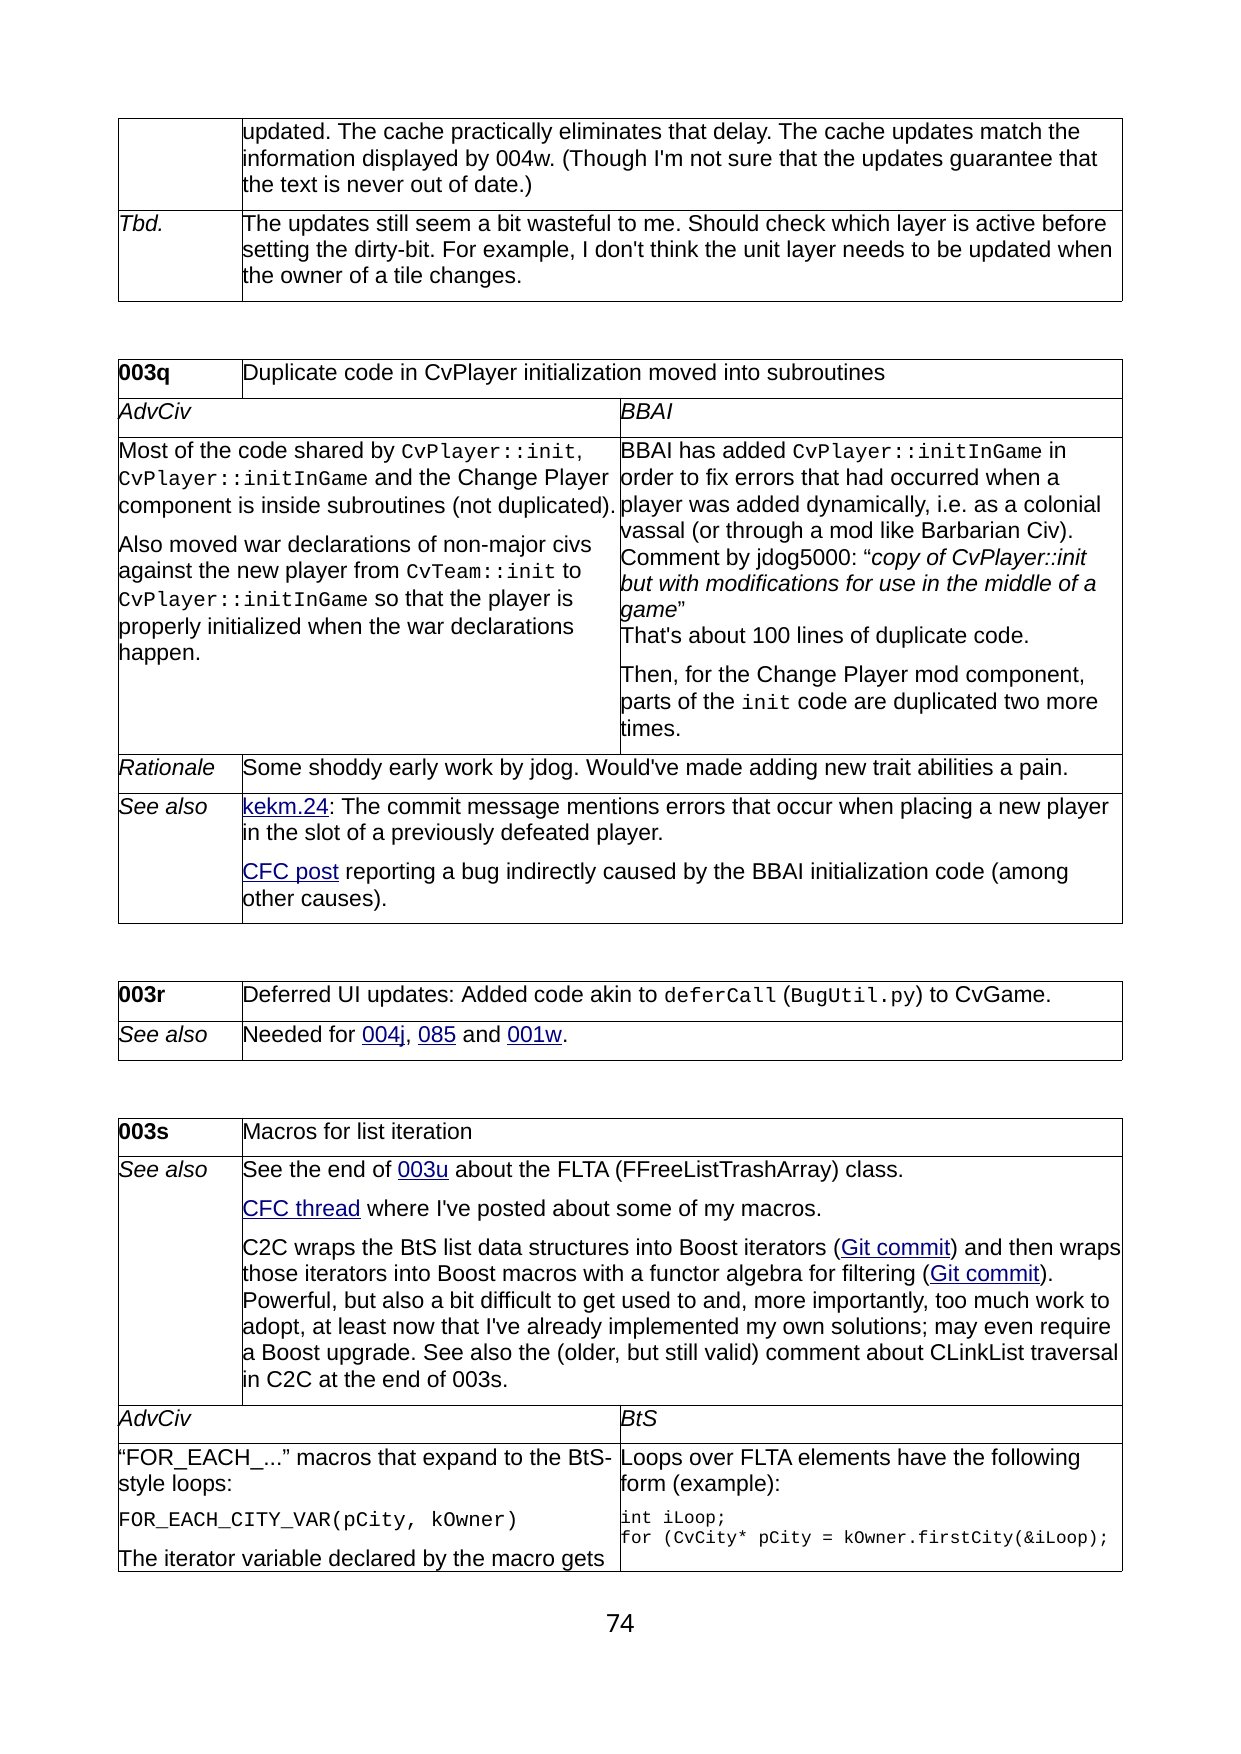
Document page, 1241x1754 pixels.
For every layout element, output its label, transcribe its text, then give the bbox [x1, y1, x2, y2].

table_cell “FOR_EACH_...” macros that expand to the BtS-style loops: FOR_EACH_CITY_VAR(pCity, kOwner) The iterator variable declared by the macro gets [119, 1444, 620, 1571]
table_cell AdvCiv [119, 1406, 620, 1443]
table_header 003q [119, 360, 242, 398]
table_header Duplicate code in CvPlayer initialization moved into subroutines [243, 360, 1122, 398]
table_cell Loops over FLTA elements have the following form (example): int iLoop; for (CvCity* pCity = kOwner.firstCity(&iLoop); [621, 1444, 1122, 1571]
table_cell Rationale [119, 755, 242, 793]
table_cell AdvCiv [119, 399, 620, 437]
table_cell The updates still seem a bit wasteful to me. Should check which layer is active before setting the dirty-bit. For example, I don't think the unit layer needs to be updated when the owner of a tile changes. [243, 211, 1122, 301]
table_cell See the end of 003u about the FLTA (FFreeListTrashArray) class. CFC thread where I've posted about some of my macros. C2C wraps the BtS list data structures into Boost iterators (Git commit) and then wraps those iterators into Boost macros with a functor algebra for filtering (Git commit). Powerful, but also a bit difficult to get used to and, more importantly, too much work to adopt, at least now that I've already implemented my own solutions; may even require a Boost upgrade. See also the (older, but still valid) comment about CLinkList traversal in C2C at the end of 003s. [243, 1157, 1122, 1404]
table_cell BBAI has added CvPlayer::initInGame in order to fix errors that had occurred when a player was added dynamically, i.e. as a colonial vassal (or through a mod like Barbarian Civ). Comment by jdog5000: “copy of CvPlayer::init but with modifications for use in the middle of a game” That's about 100 lines of duplicate code. Then, for the Change Player mod component, parts of the init code are duplicated two more times. [621, 438, 1122, 754]
table_cell [119, 119, 242, 210]
table_cell BBAI [621, 399, 1122, 437]
table_header Deferred UI updates: Added code akin to deferCall (BugUtil.py) to CvGame. [243, 982, 1122, 1021]
table_cell Some shoddy early work by jdog. Would've made adding new trait abilities a pain. [243, 755, 1122, 793]
table_cell Most of the code shared by CvPlayer::init, CvPlayer::initInGame and the Change Player component is inside subroutines (not duplicated). Also moved war declarations of non-major civs against the new player from CvTeam::init to CvPlayer::initInGame so that the player is properly initialized when the war declarations happen. [119, 438, 620, 754]
table_cell Needed for 004j, 085 and 001w. [243, 1022, 1122, 1060]
table_cell Tbd. [119, 211, 242, 301]
table_header 003r [119, 982, 242, 1021]
table_header Macros for list iteration [243, 1119, 1122, 1156]
table_cell kekm.24: The commit message mentions errors that occur when placing a new player in the slot of a previously defeated player. CFC post reporting a bug indirectly caused by the BBAI initialization code (among other causes). [243, 794, 1122, 923]
table_header 003s [119, 1119, 242, 1156]
table_cell updated. The cache practically eliminates that delay. The cache updates match the information displayed by 004w. (Though I'm not sure that the updates guarantee that the text is never out of date.) [243, 119, 1122, 210]
table_cell See also [119, 1022, 242, 1060]
table_cell See also [119, 794, 242, 923]
table_cell See also [119, 1157, 242, 1404]
table_cell BtS [621, 1406, 1122, 1443]
